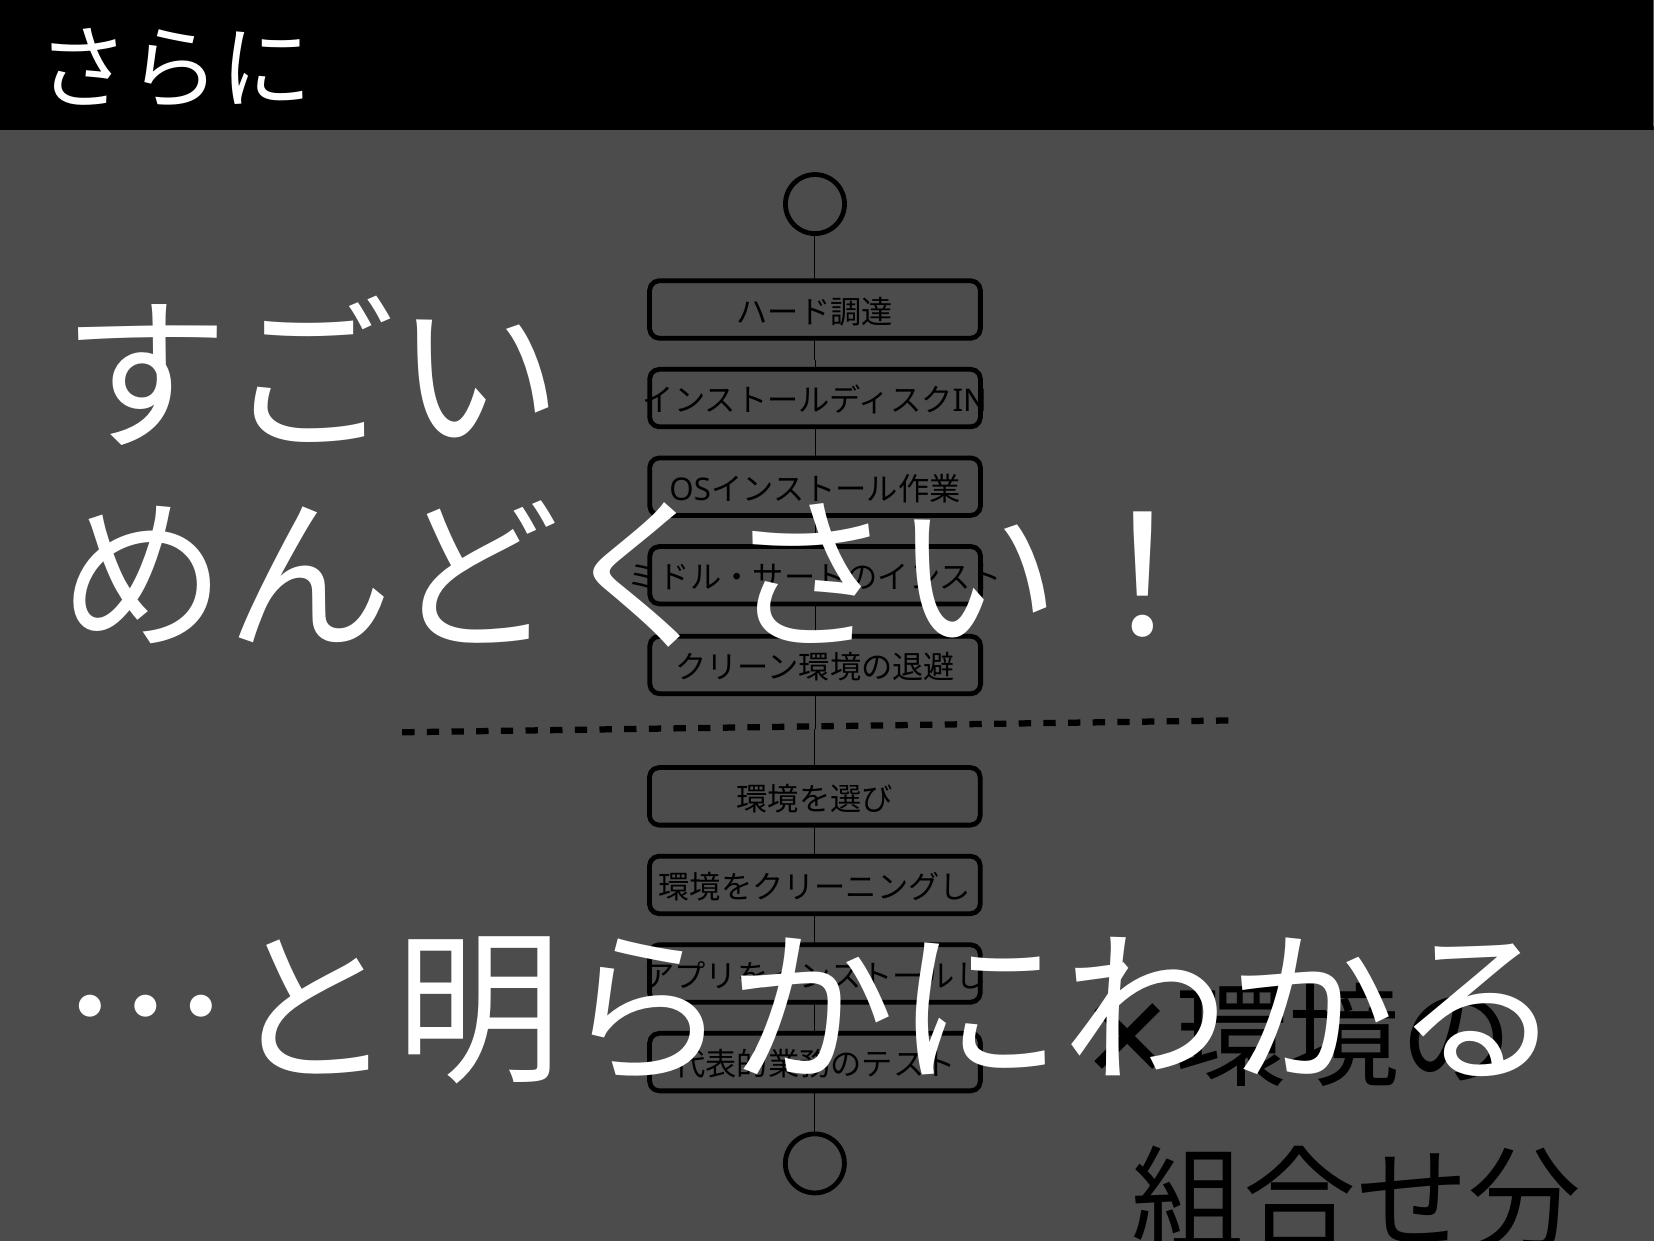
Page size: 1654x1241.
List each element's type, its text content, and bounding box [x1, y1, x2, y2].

title さらに [22, 0, 1653, 126]
list すごい めんどくさい！ …と明らかにわかる [0, 126, 1654, 1241]
